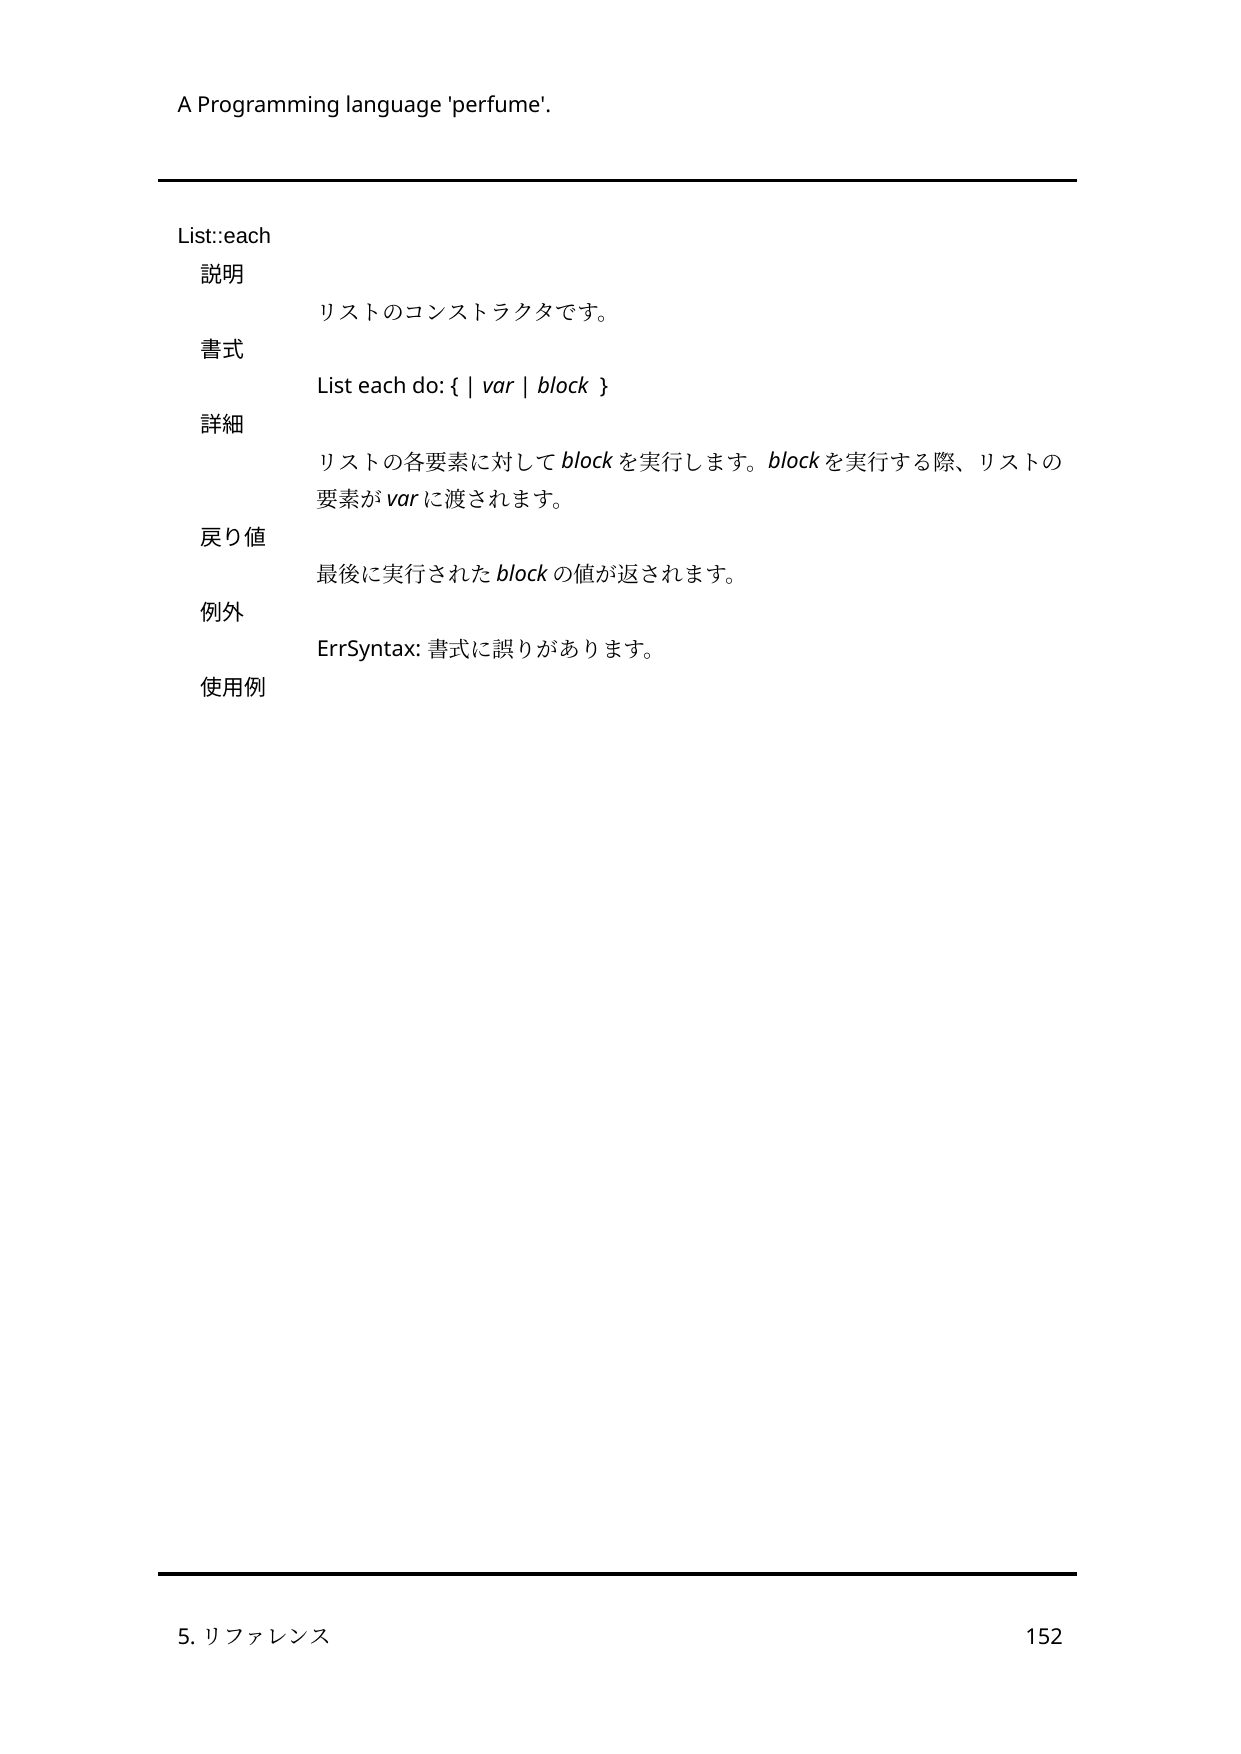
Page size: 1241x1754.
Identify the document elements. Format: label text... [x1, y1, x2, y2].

subtitle List::each [177, 217, 1063, 254]
table_cell リストの各要素に対してblockを実行します。blockを実行する際、リストの要素がvarに渡されます。 [317, 404, 1063, 517]
table_cell 詳細 [200, 404, 317, 517]
table_cell List each do: { | var | block } [317, 329, 1063, 404]
table_cell 例外 [200, 592, 317, 667]
table_cell 書式 [200, 329, 317, 404]
table_cell ErrSyntax: 書式に誤りがあります。 [317, 592, 1063, 667]
table_cell [317, 667, 1063, 742]
table_cell 戻り値 [200, 517, 317, 592]
table_header 説明 [200, 254, 317, 329]
table_header リストのコンストラクタです。 [317, 254, 1063, 329]
table_cell 最後に実行されたblockの値が返されます。 [317, 517, 1063, 592]
table_cell 使用例 [200, 667, 317, 742]
